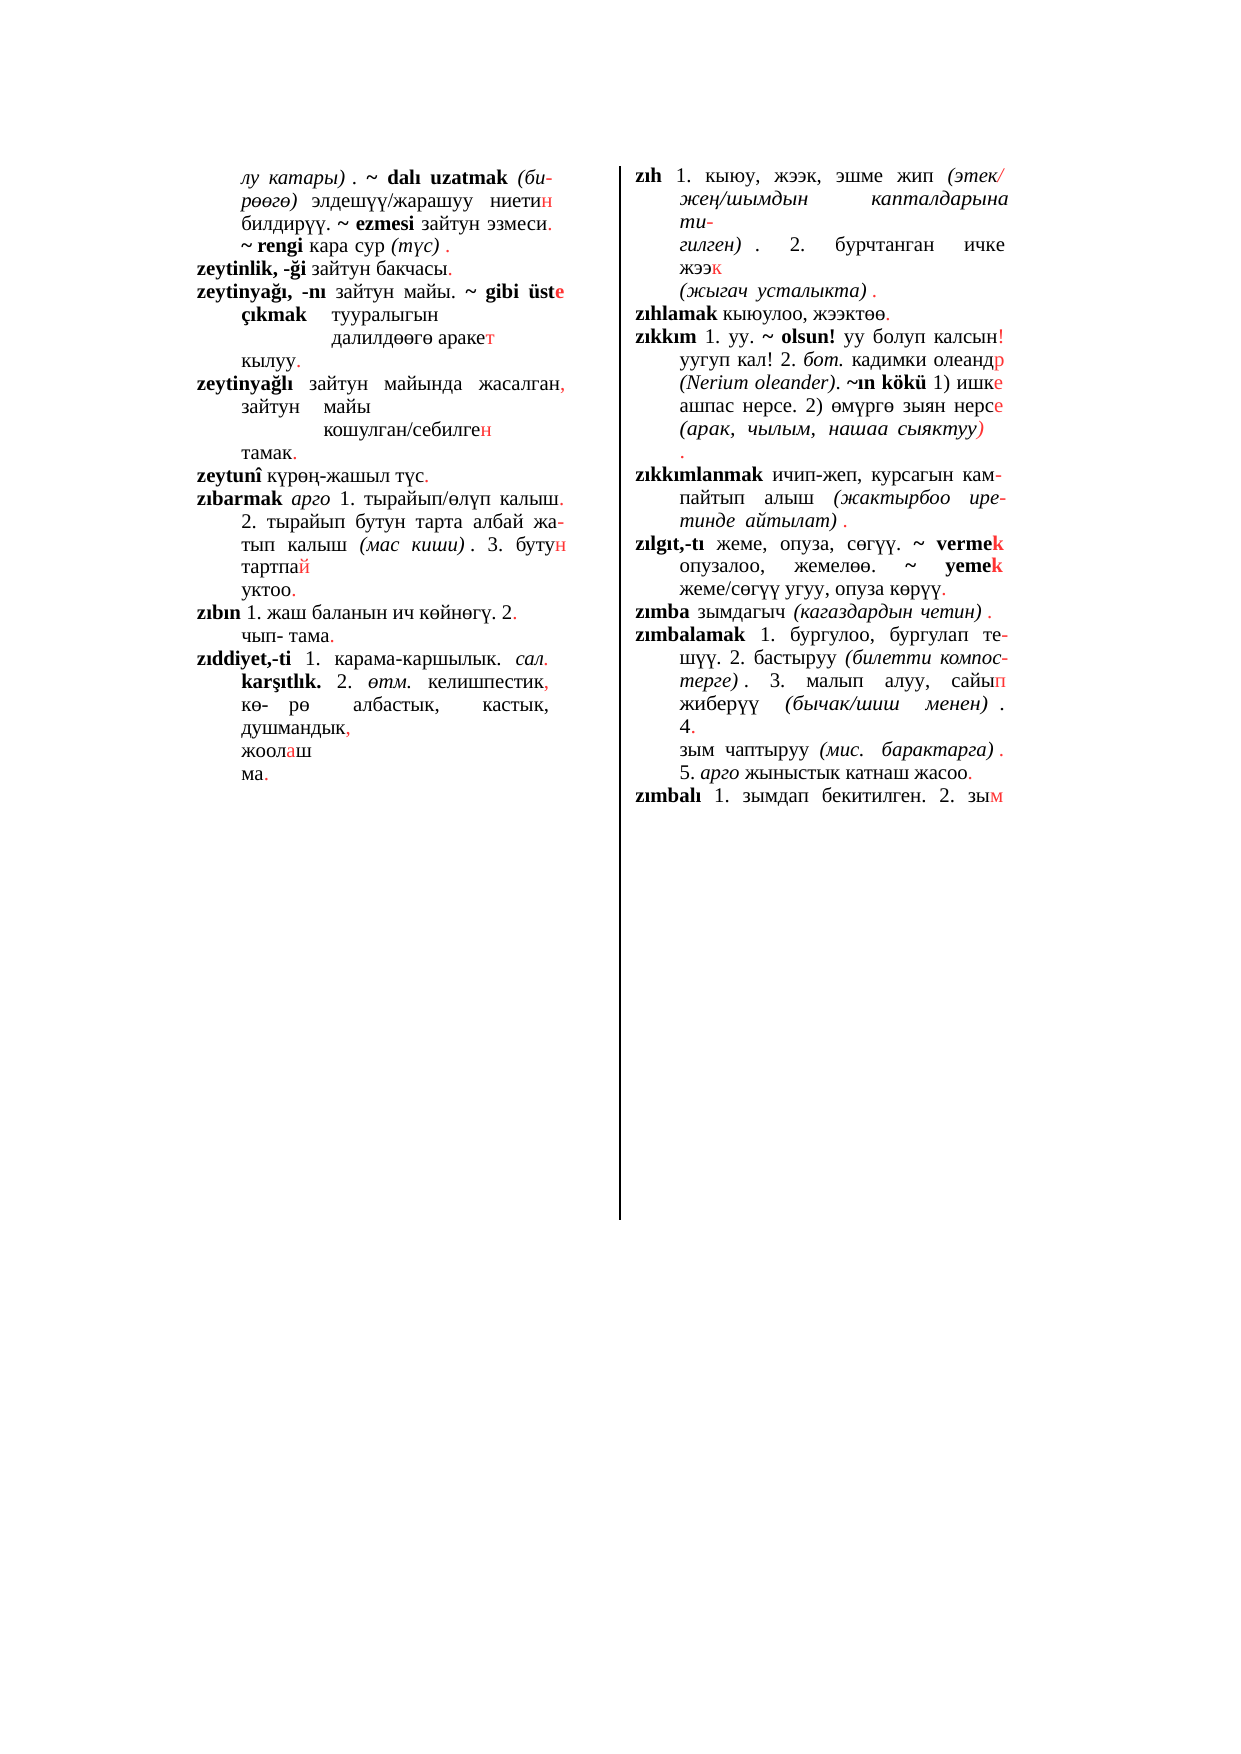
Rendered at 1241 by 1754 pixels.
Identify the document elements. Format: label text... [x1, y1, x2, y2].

text zılgıt,-tı жеме, опуза, сөгүү. ~ vermek [635, 532, 1056, 554]
text ашпас нерсе. 2) өмүргө зыян нерсе [679, 394, 1005, 417]
text пайтып алыш (жактырбоо ире- тинде айтылат) . [679, 486, 1059, 532]
text 5. арго жыныстык катнаш жасоо. [679, 761, 976, 784]
text zıh 1. кыюу, жээк, эшме жип (этек/ [635, 164, 1065, 187]
text zımbalamak 1. бургулоо, бургулап те- шүү. 2. бастыруу (билетти компос- терге) . 3. малып алуу, сайып [635, 623, 1008, 692]
text зайтун майы кошулган/себилген тамак. [241, 395, 548, 464]
text (арак, чылым, нашаа сыяктуу) . [679, 417, 984, 463]
text тартпай уктоо. [241, 556, 354, 601]
text 2. тырайып бутун тарта албай жа- тып калыш (мас киши) . 3. бутун [241, 510, 579, 556]
text zımbalı 1. зымдап бекитилген. 2. зым [635, 784, 1039, 807]
text çıkmak тууралыгын далилдөөгө аракет кылуу. [241, 303, 548, 372]
text zıhlamak кыюулоо, жээктөө. [635, 302, 1027, 325]
text зым чаптыруу (мис. барактарга) . [679, 738, 1004, 761]
text zeytunî күрөң-жашыл түс. [197, 464, 609, 487]
text опузалоо, жемелөө. ~ yemek [679, 554, 1005, 577]
text жиберүү (бычак/шиш менен) . 4. [679, 692, 1005, 738]
text zıddiyet,-ti 1. карама-каршылык. сал. karşıtlık. 2. өтм. келишпестик, кө- рө албастык, кастык, душмандык, [197, 647, 549, 739]
text zıkkımlanmak ичип-жеп, курсагын кам- [635, 463, 1027, 486]
text лу катары) . ~ dalı uzatmak (би- рөөгө) элдешүү/жарашуу ниетин билдирүү. ~ ezmesi зайтун эзмеси. ~ rengi кара сур (түс) . [241, 164, 552, 257]
text zıkkım 1. уу. ~ olsun! уу болуп калсын! уугуп кал! 2. бот. кадимки олеандр (Nerium oleander). ~ın kökü 1) ишке [635, 325, 1005, 394]
text жең/шымдын капталдарына ти- [679, 187, 1008, 233]
text zımba зымдагыч (кагаздардын четин) . [635, 600, 1065, 623]
text zıbarmak арго 1. тырайып/өлүп калыш. [197, 487, 599, 510]
text (жыгач усталыкта) . [679, 279, 878, 302]
text zıbın 1. жаш баланын ич көйнөгү. 2. чып- тама. [197, 601, 549, 647]
text zeytinyağlı зайтун майында жасалган, [197, 372, 609, 395]
text zeytinyağı, -nı зайтун майы. ~ gibi üste [197, 280, 609, 303]
text zeytinlik, -ği зайтун бакчасы. [197, 257, 609, 280]
text жоолашма. [241, 739, 322, 785]
text жеме/сөгүү угуу, опуза көрүү. [679, 577, 948, 600]
text гилген) . 2. бурчтанган ичке жээк [679, 233, 1005, 279]
